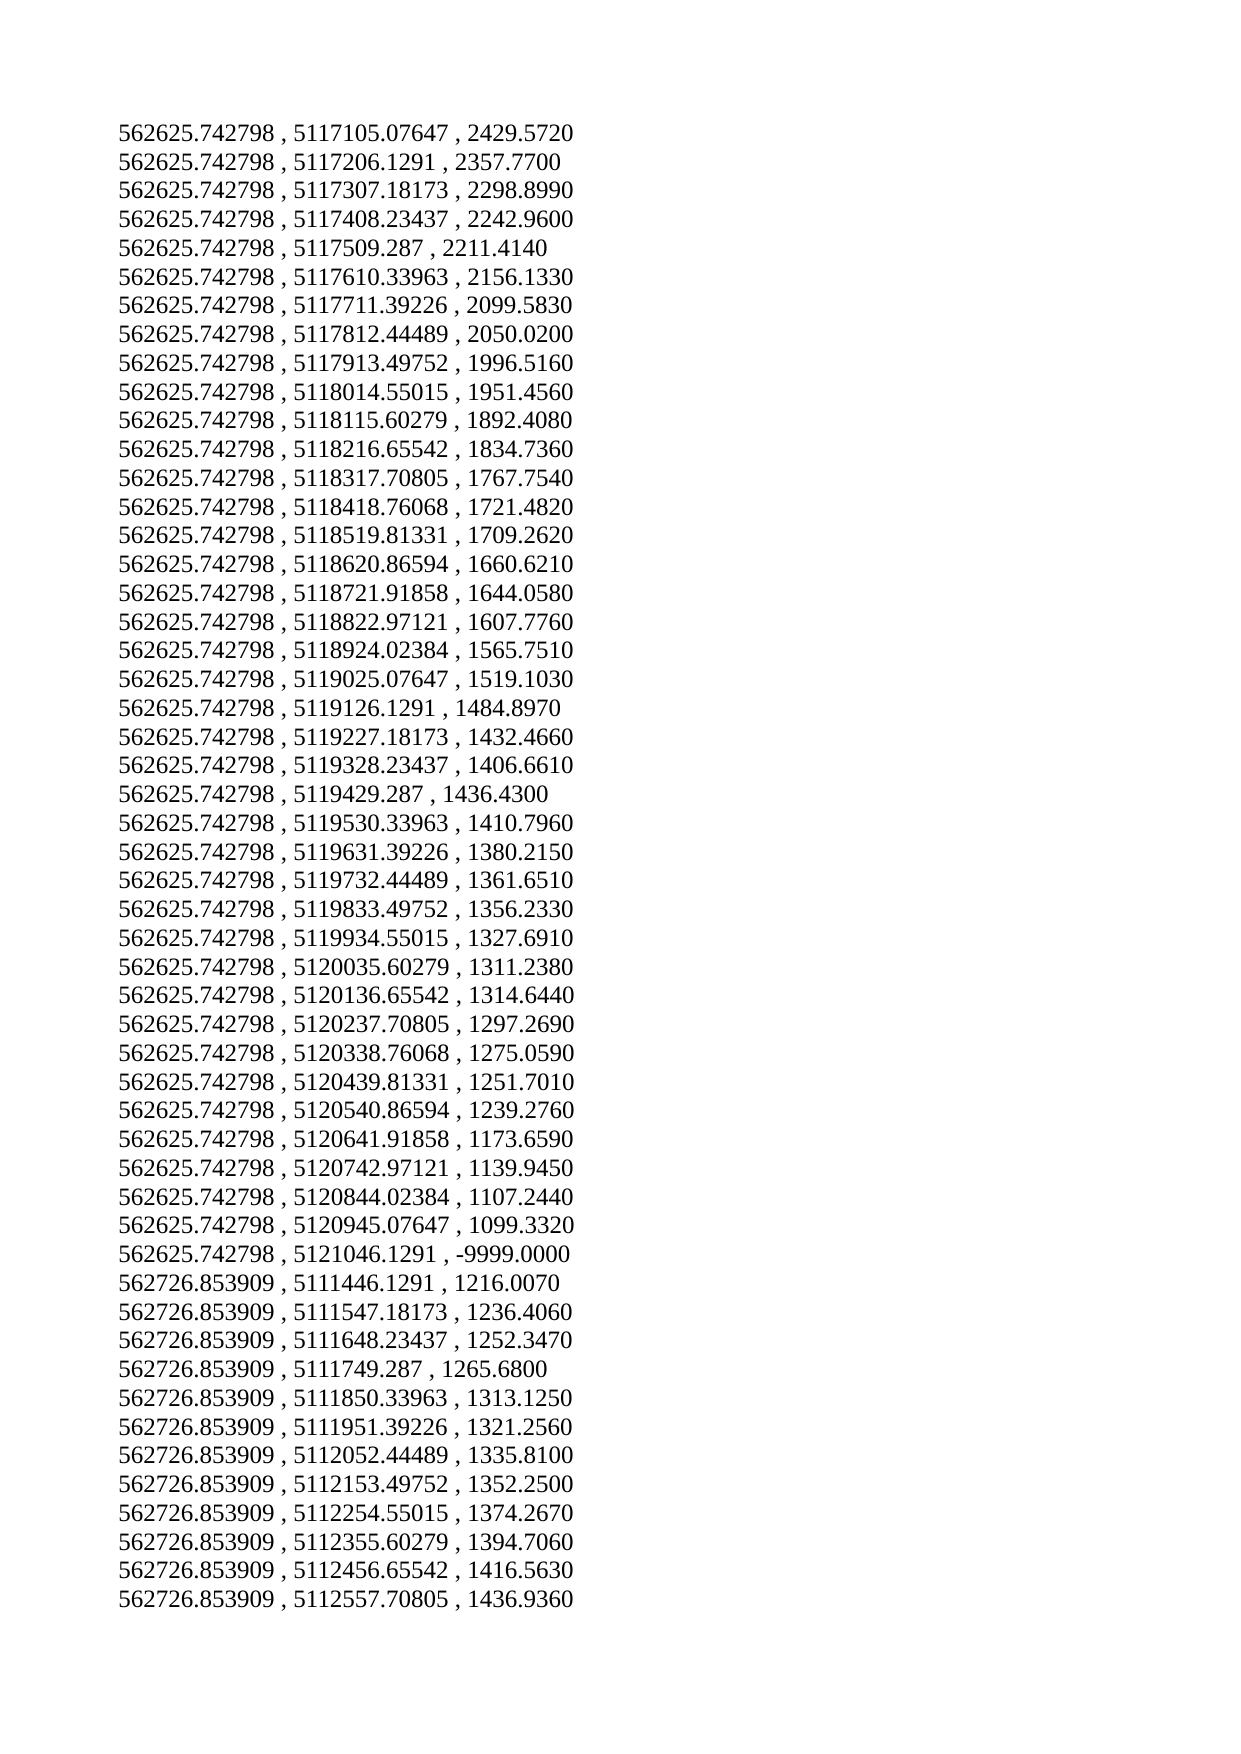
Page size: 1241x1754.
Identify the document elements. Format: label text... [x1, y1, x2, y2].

text 562726.853909 , 5112254.55015 , 1374.2670 [118, 1498, 1122, 1527]
text 562726.853909 , 5111648.23437 , 1252.3470 [118, 1326, 1122, 1354]
text 562726.853909 , 5112456.65542 , 1416.5630 [118, 1556, 1122, 1584]
text 562625.742798 , 5119227.18173 , 1432.4660 [118, 722, 1122, 751]
text 562625.742798 , 5118822.97121 , 1607.7760 [118, 607, 1122, 636]
text 562625.742798 , 5121046.1291 , -9999.0000 [118, 1239, 1122, 1268]
text 562726.853909 , 5111749.287 , 1265.6800 [118, 1354, 1122, 1383]
text 562625.742798 , 5120945.07647 , 1099.3320 [118, 1211, 1122, 1239]
text 562726.853909 , 5111446.1291 , 1216.0070 [118, 1268, 1122, 1297]
text 562625.742798 , 5118924.02384 , 1565.7510 [118, 636, 1122, 664]
text 562625.742798 , 5120641.91858 , 1173.6590 [118, 1124, 1122, 1153]
text 562625.742798 , 5120540.86594 , 1239.2760 [118, 1096, 1122, 1124]
text 562625.742798 , 5120136.65542 , 1314.6440 [118, 981, 1122, 1009]
text 562625.742798 , 5118519.81331 , 1709.2620 [118, 521, 1122, 549]
text 562625.742798 , 5117206.1291 , 2357.7700 [118, 147, 1122, 176]
text 562726.853909 , 5111547.18173 , 1236.4060 [118, 1297, 1122, 1326]
text 562625.742798 , 5117711.39226 , 2099.5830 [118, 291, 1122, 319]
text 562625.742798 , 5117307.18173 , 2298.8990 [118, 176, 1122, 204]
text 562625.742798 , 5118620.86594 , 1660.6210 [118, 549, 1122, 578]
text 562625.742798 , 5119833.49752 , 1356.2330 [118, 894, 1122, 923]
text 562625.742798 , 5119934.55015 , 1327.6910 [118, 923, 1122, 952]
text 562625.742798 , 5120338.76068 , 1275.0590 [118, 1038, 1122, 1067]
text 562625.742798 , 5118418.76068 , 1721.4820 [118, 492, 1122, 521]
text 562726.853909 , 5111951.39226 , 1321.2560 [118, 1412, 1122, 1441]
text 562625.742798 , 5120237.70805 , 1297.2690 [118, 1009, 1122, 1038]
text 562625.742798 , 5118014.55015 , 1951.4560 [118, 377, 1122, 406]
text 562726.853909 , 5112153.49752 , 1352.2500 [118, 1469, 1122, 1498]
text 562625.742798 , 5118721.91858 , 1644.0580 [118, 578, 1122, 607]
text 562625.742798 , 5120035.60279 , 1311.2380 [118, 952, 1122, 981]
text 562726.853909 , 5112355.60279 , 1394.7060 [118, 1527, 1122, 1556]
text 562726.853909 , 5112557.70805 , 1436.9360 [118, 1584, 1122, 1613]
text 562726.853909 , 5111850.33963 , 1313.1250 [118, 1383, 1122, 1412]
text 562625.742798 , 5120844.02384 , 1107.2440 [118, 1182, 1122, 1211]
text 562625.742798 , 5117105.07647 , 2429.5720 [118, 118, 1122, 147]
text 562625.742798 , 5119328.23437 , 1406.6610 [118, 751, 1122, 779]
text 562625.742798 , 5119530.33963 , 1410.7960 [118, 808, 1122, 837]
text 562625.742798 , 5119732.44489 , 1361.6510 [118, 866, 1122, 894]
text 562625.742798 , 5117610.33963 , 2156.1330 [118, 262, 1122, 291]
text 562625.742798 , 5119126.1291 , 1484.8970 [118, 693, 1122, 722]
text 562625.742798 , 5117509.287 , 2211.4140 [118, 233, 1122, 262]
text 562625.742798 , 5120439.81331 , 1251.7010 [118, 1067, 1122, 1096]
text 562625.742798 , 5120742.97121 , 1139.9450 [118, 1153, 1122, 1182]
text 562726.853909 , 5112052.44489 , 1335.8100 [118, 1441, 1122, 1469]
text 562625.742798 , 5119631.39226 , 1380.2150 [118, 837, 1122, 866]
text 562625.742798 , 5118216.65542 , 1834.7360 [118, 434, 1122, 463]
text 562625.742798 , 5117913.49752 , 1996.5160 [118, 348, 1122, 377]
text 562625.742798 , 5117812.44489 , 2050.0200 [118, 319, 1122, 348]
text 562625.742798 , 5119025.07647 , 1519.1030 [118, 664, 1122, 693]
text 562625.742798 , 5118317.70805 , 1767.7540 [118, 463, 1122, 492]
text 562625.742798 , 5118115.60279 , 1892.4080 [118, 406, 1122, 434]
text 562625.742798 , 5119429.287 , 1436.4300 [118, 779, 1122, 808]
text 562625.742798 , 5117408.23437 , 2242.9600 [118, 204, 1122, 233]
